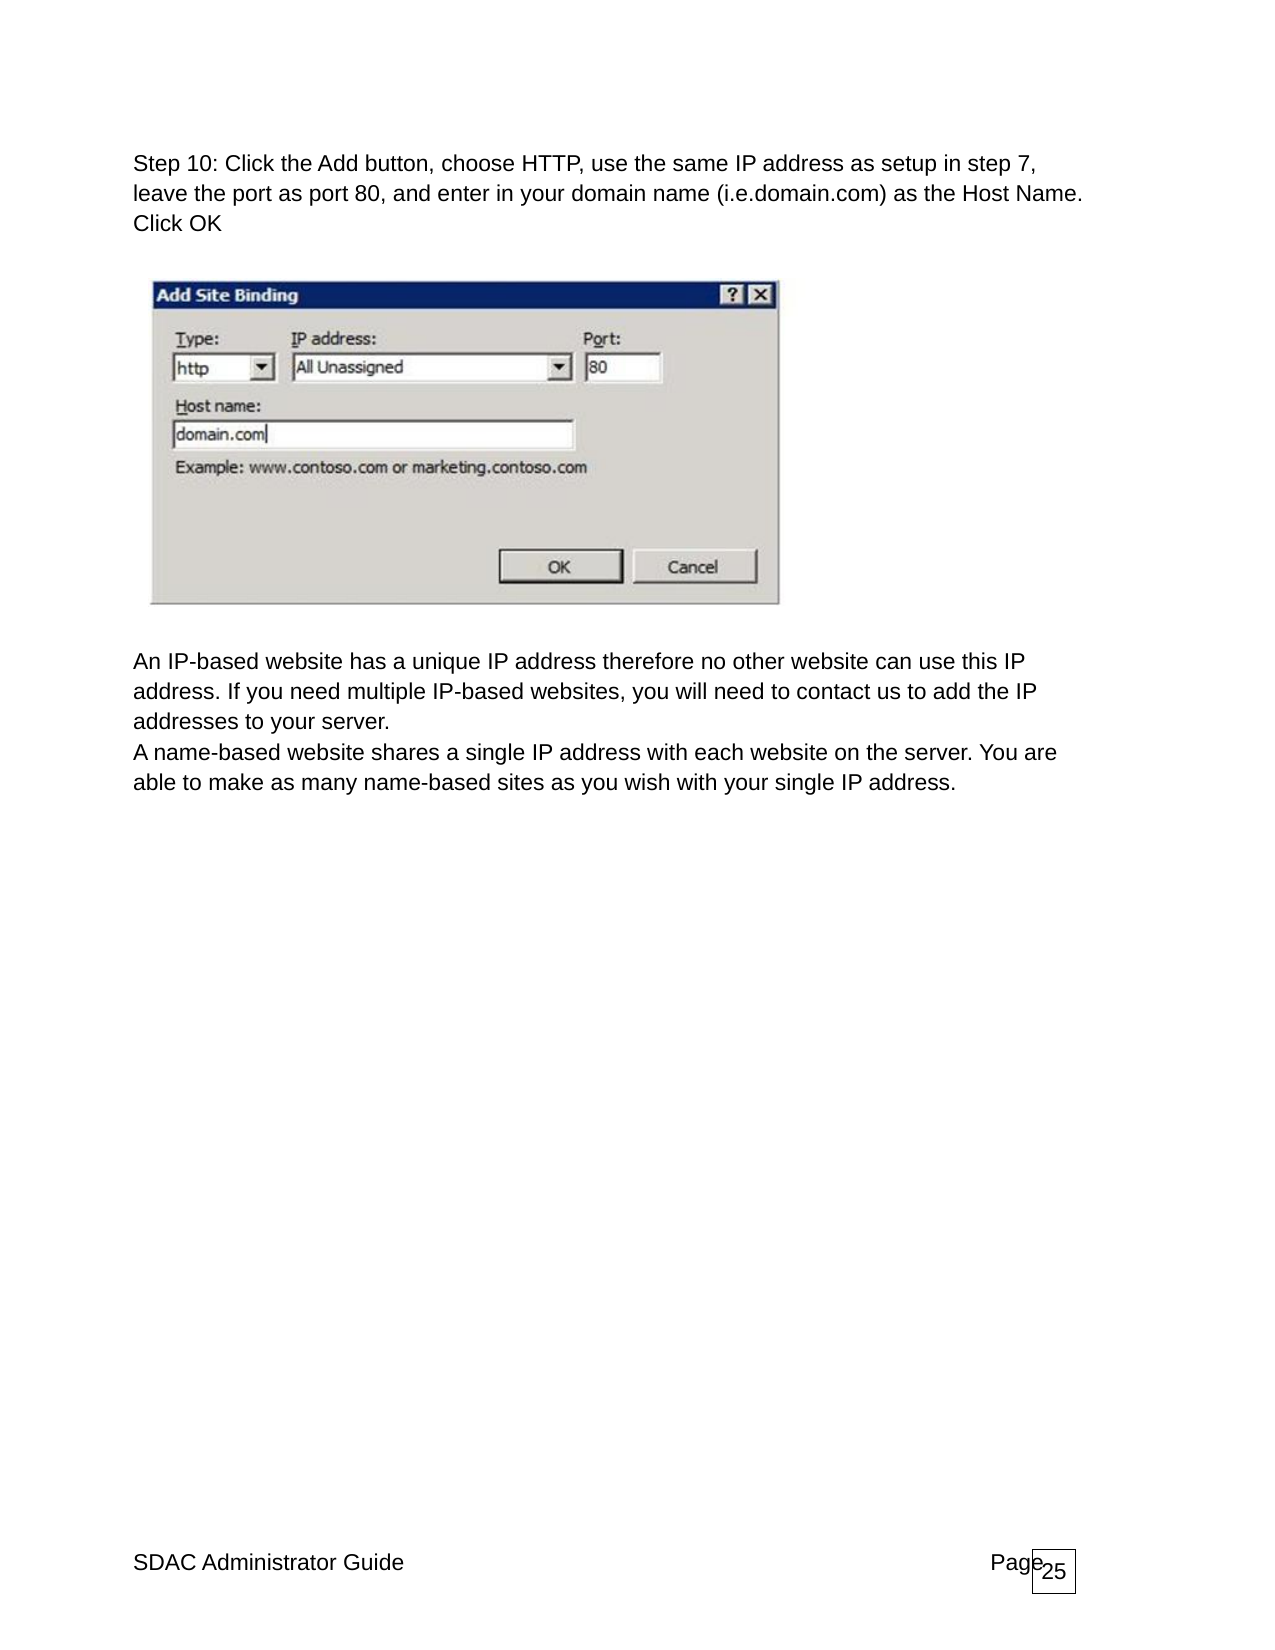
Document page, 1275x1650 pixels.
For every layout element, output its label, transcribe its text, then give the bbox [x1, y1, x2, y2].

text Step 10: Click the Add button, choose HTTP, use the same IP address as setup in step 7, leave the port as port 80, and enter in your domain name (i.e.domain.com) as the Host Name. Click OK [133, 150, 1087, 237]
text A name-based website shares a single IP address with each website on the server. You are able to make as many name-based sites as you wish with your single IP address. [133, 738, 1087, 795]
text An IP-based website has a unique IP address therefore no other website can use this IP address. If you need multiple IP-based websites, you will need to contact us to add the IP addresses to your server. [133, 648, 1087, 735]
picture [148, 278, 891, 607]
